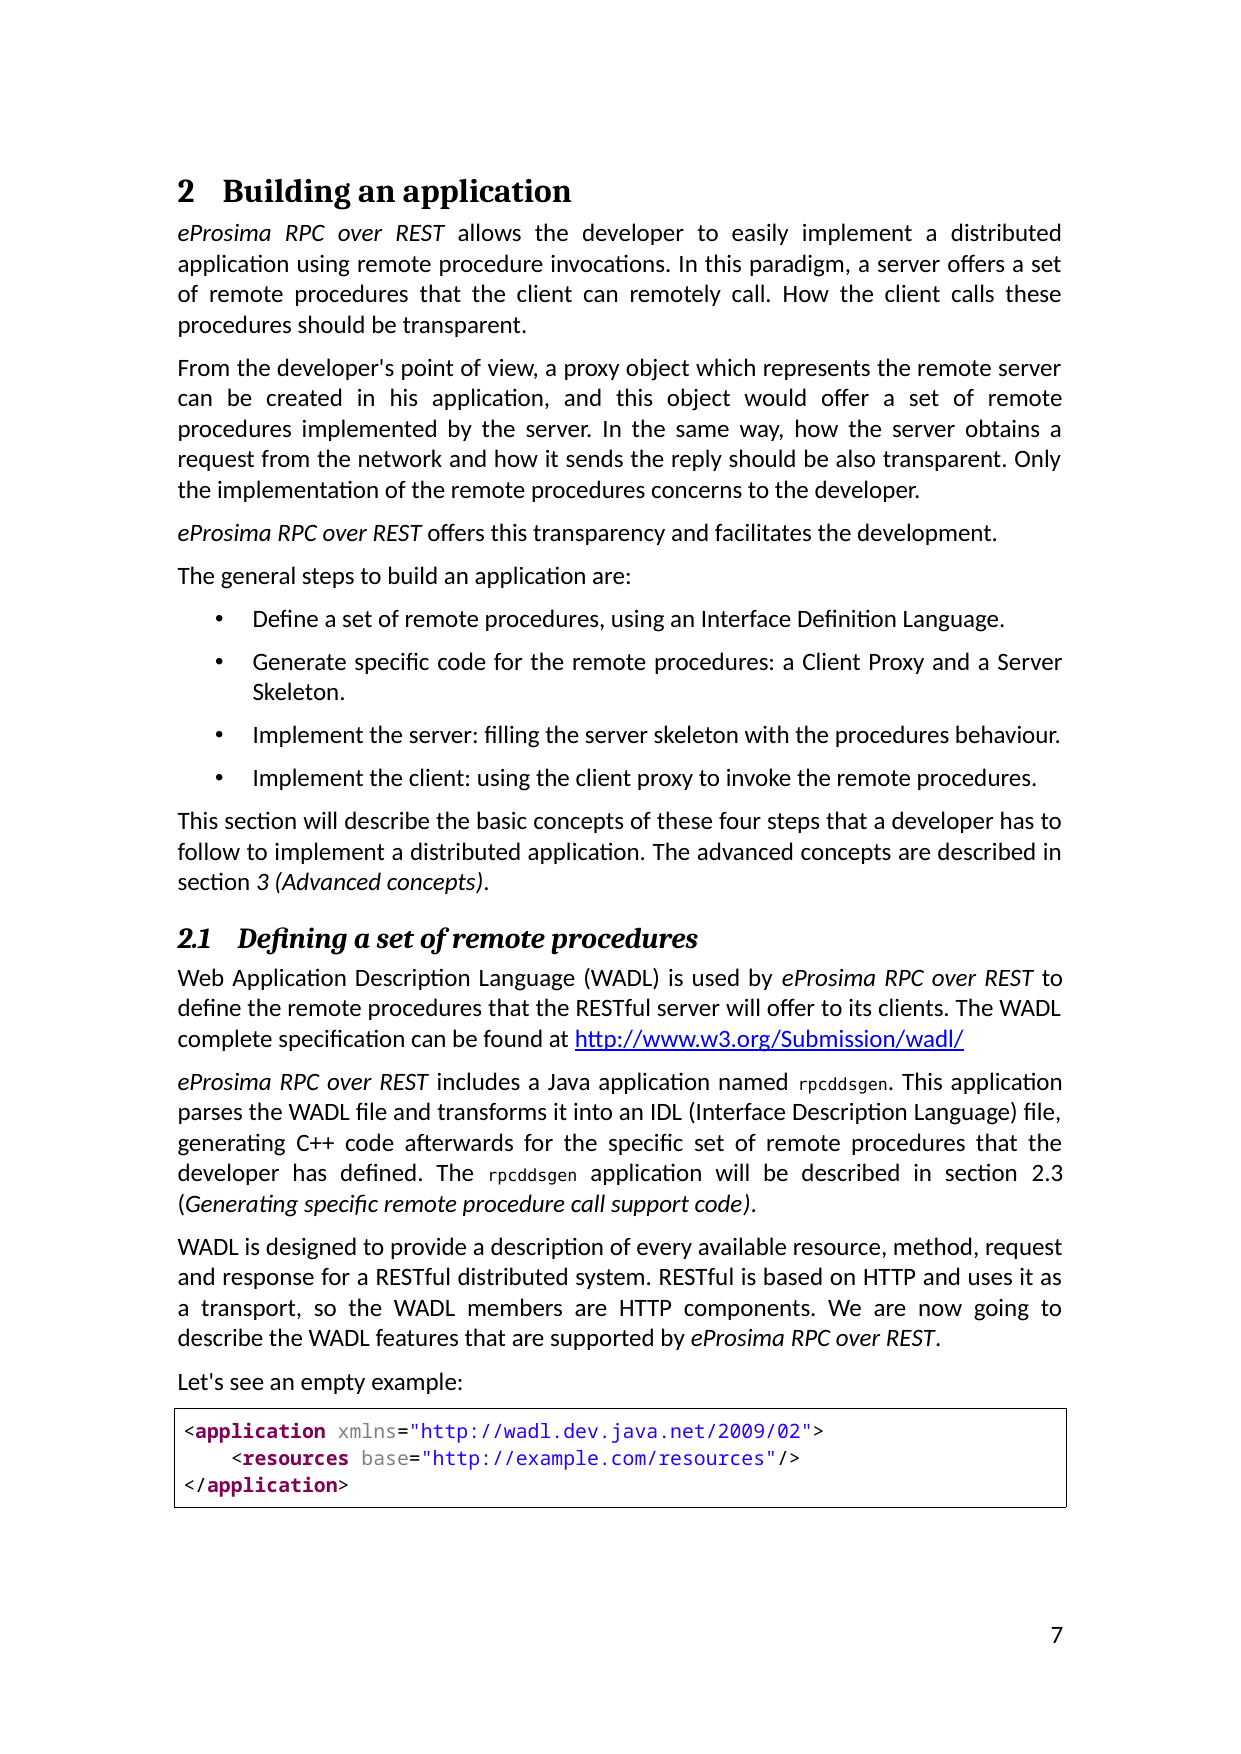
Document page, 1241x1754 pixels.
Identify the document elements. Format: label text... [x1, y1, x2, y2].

text eProsima RPC over REST allows the developer to easily implement a distributed application using remote procedure invocations. In this paradigm, a server offers a set of remote procedures that the client can remotely call. How the client calls these procedures should be transparent. [177, 217, 1063, 339]
text eProsima RPC over REST offers this transparency and facilitates the development. [177, 517, 1063, 547]
text Let's see an empty example: [177, 1366, 1063, 1396]
list Generate specific code for the remote procedures: a Client Proxy and a Server Skeleton. [215, 646, 1063, 707]
text This section will describe the basic concepts of these four steps that a developer has to follow to implement a distributed application. The advanced concepts are described in section 3 (Advanced concepts). [177, 806, 1063, 897]
subtitle Building an application [177, 173, 1063, 211]
list Implement the server: filling the server skeleton with the procedures behaviour. [215, 719, 1063, 750]
text <application xmlns="http://wadl.dev.java.net/2009/02"> [183, 1417, 1057, 1444]
list Implement the client: using the client proxy to invoke the remote procedures. [215, 762, 1063, 793]
text <resources base="http://example.com/resources"/> [183, 1444, 1057, 1471]
subtitle Defining a set of remote procedures [177, 922, 1063, 956]
text [175, 1409, 1066, 1507]
text From the developer's point of view, a proxy object which represents the remote server can be created in his application, and this object would offer a set of remote procedures implemented by the server. In the same way, how the server obtains a request from the network and how it sends the reply should be also transparent. Only the implementation of the remote procedures concerns to the developer. [177, 352, 1063, 504]
text WADL is designed to provide a description of every available resource, method, request and response for a RESTful distributed system. RESTful is based on HTTP and uses it as a transport, so the WADL members are HTTP components. We are now going to describe the WADL features that are supported by eProsima RPC over REST. [177, 1231, 1063, 1353]
list Define a set of remote procedures, using an Interface Definition Language. [215, 603, 1063, 633]
text Web Application Description Language (WADL) is used by eProsima RPC over REST to define the remote procedures that the RESTful server will offer to its clients. The WADL complete specification can be found at http://www.w3.org/Submission/wadl/ [177, 962, 1063, 1053]
text The general steps to build an application are: [177, 560, 1063, 590]
text </application> [183, 1471, 1057, 1498]
text eProsima RPC over REST includes a Java application named rpcddsgen. This application parses the WADL file and transforms it into an IDL (Interface Description Language) file, generating C++ code afterwards for the specific set of remote procedures that the developer has defined. The rpcddsgen application will be described in section 2.3 (Generating specific remote procedure call support code). [177, 1066, 1063, 1218]
